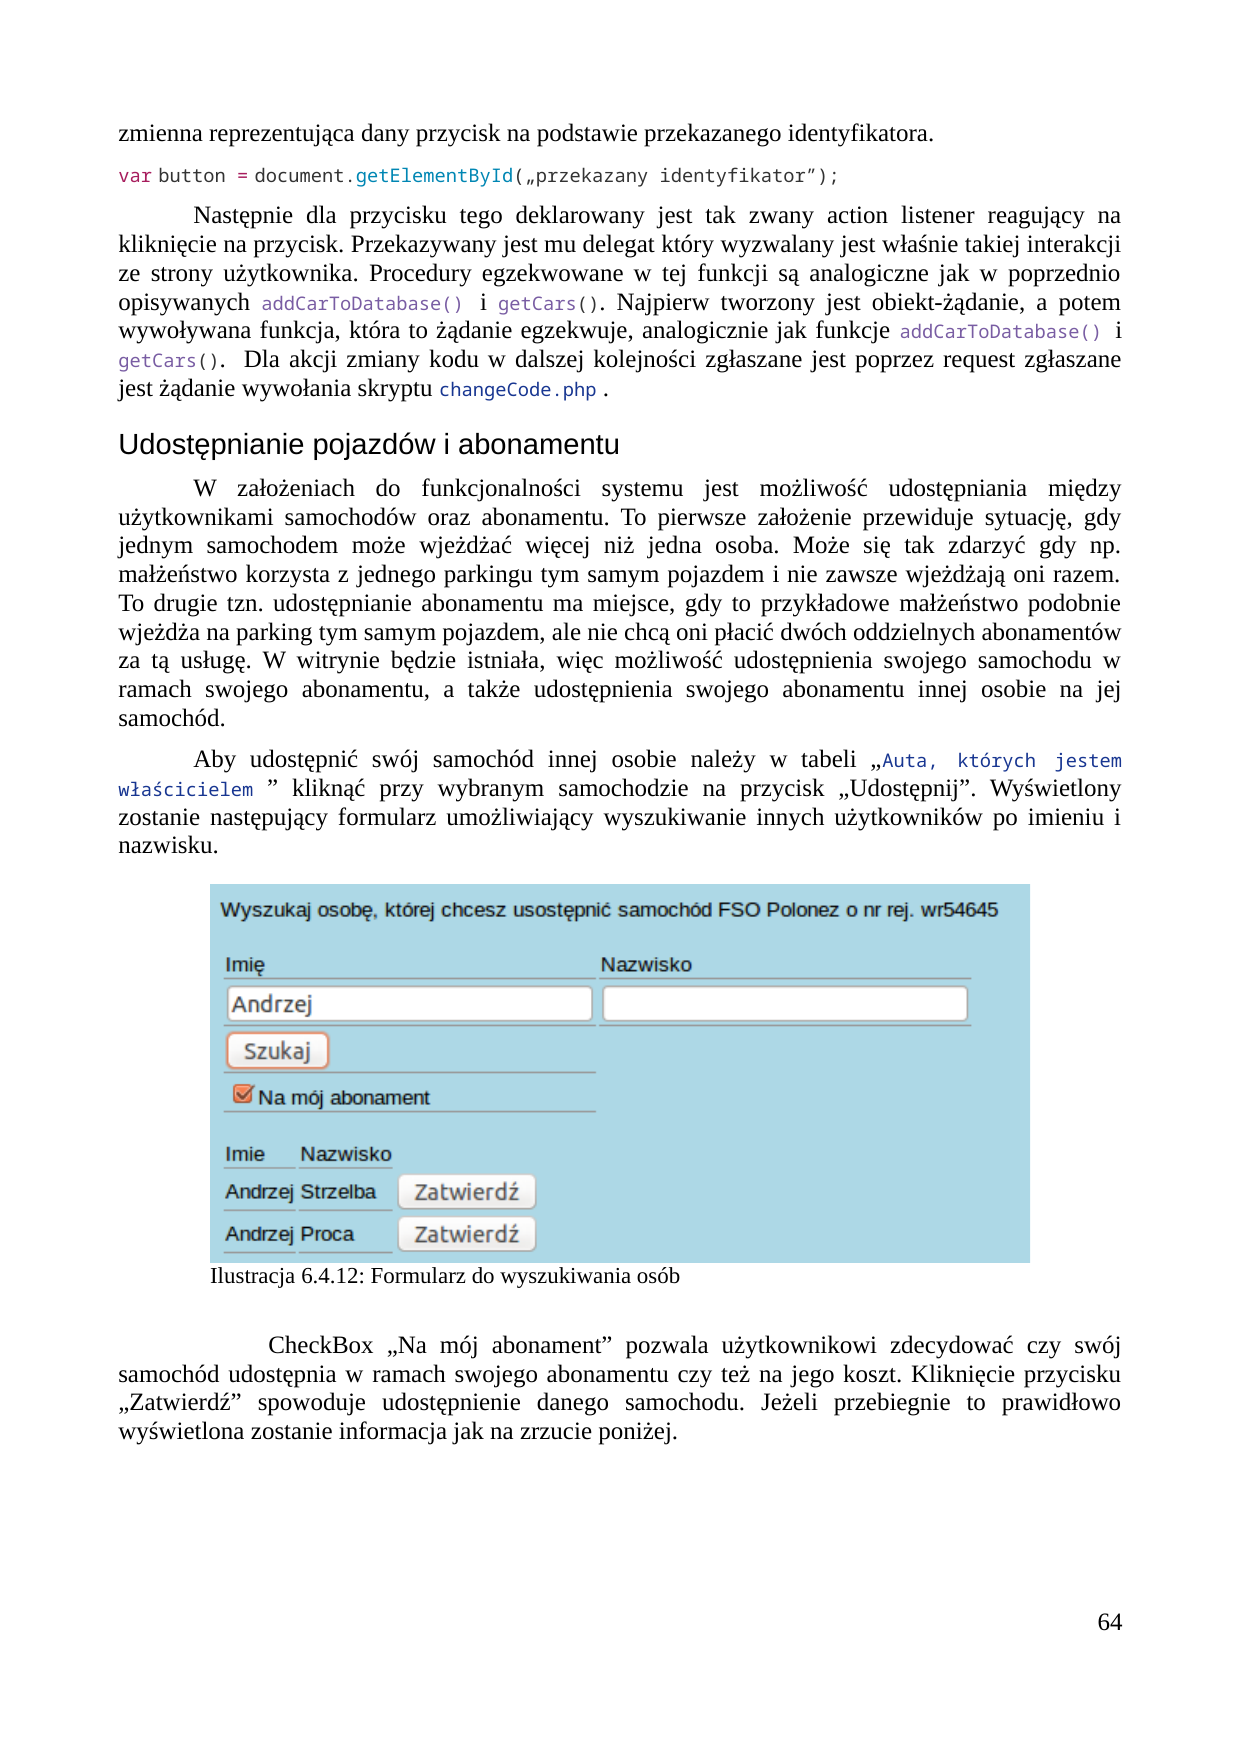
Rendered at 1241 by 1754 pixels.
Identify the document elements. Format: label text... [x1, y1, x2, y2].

text var button = document.getElementById(„przekazany identyfikator”); [118, 159, 1122, 188]
text CheckBox „Na mój abonament” pozwala użytkownikowi zdecydować czy swój samochód udostępnia w ramach swojego abonamentu czy też na jego koszt. Kliknięcie przycisku „Zatwierdź” spowoduje udostępnienie danego samochodu. Jeżeli przebiegnie to prawidłowo wyświetlona zostanie informacja jak na zrzucie poniżej. [118, 1330, 1122, 1445]
text Ilustracja 6.4.12: Formularz do wyszukiwania osób [210, 1263, 1030, 1289]
picture [210, 884, 1031, 1263]
text W założeniach do funkcjonalności systemu jest możliwość udostępniania między użytkownikami samochodów oraz abonamentu. To pierwsze założenie przewiduje sytuację, gdy jednym samochodem może wjeżdżać więcej niż jedna osoba. Może się tak zdarzyć gdy np. małżeństwo korzysta z jednego parkingu tym samym pojazdem i nie zawsze wjeżdżają oni razem. To drugie tzn. udostępnianie abonamentu ma miejsce, gdy to przykładowe małżeństwo podobnie wjeżdża na parking tym samym pojazdem, ale nie chcą oni płacić dwóch oddzielnych abonamentów za tą usługę. W witrynie będzie istniała, więc możliwość udostępnienia swojego samochodu w ramach swojego abonamentu, a także udostępnienia swojego abonamentu innej osobie na jej samochód. [118, 473, 1122, 732]
text zmienna reprezentująca dany przycisk na podstawie przekazanego identyfikatora. [118, 118, 1122, 147]
text Aby udostępnić swój samochód innej osobie należy w tabeli „Auta, których jestem właścicielem ” kliknąć przy wybranym samochodzie na przycisk „Udostępnij”. Wyświetlony zostanie następujący formularz umożliwiający wyszukiwanie innych użytkowników po imieniu i nazwisku. [118, 744, 1122, 859]
text Następnie dla przycisku tego deklarowany jest tak zwany action listener reagujący na kliknięcie na przycisk. Przekazywany jest mu delegat który wyzwalany jest właśnie takiej interakcji ze strony użytkownika. Procedury egzekwowane w tej funkcji są analogiczne jak w poprzednio opisywanych addCarToDatabase() i getCars(). Najpierw tworzony jest obiekt-żądanie, a potem wywoływana funkcja, która to żądanie egzekwuje, analogicznie jak funkcje addCarToDatabase() i getCars(). Dla akcji zmiany kodu w dalszej kolejności zgłaszane jest poprzez request zgłaszane jest żądanie wywołania skryptu changeCode.php . [118, 201, 1122, 402]
subtitle Udostępnianie pojazdów i abonamentu [118, 427, 1122, 460]
